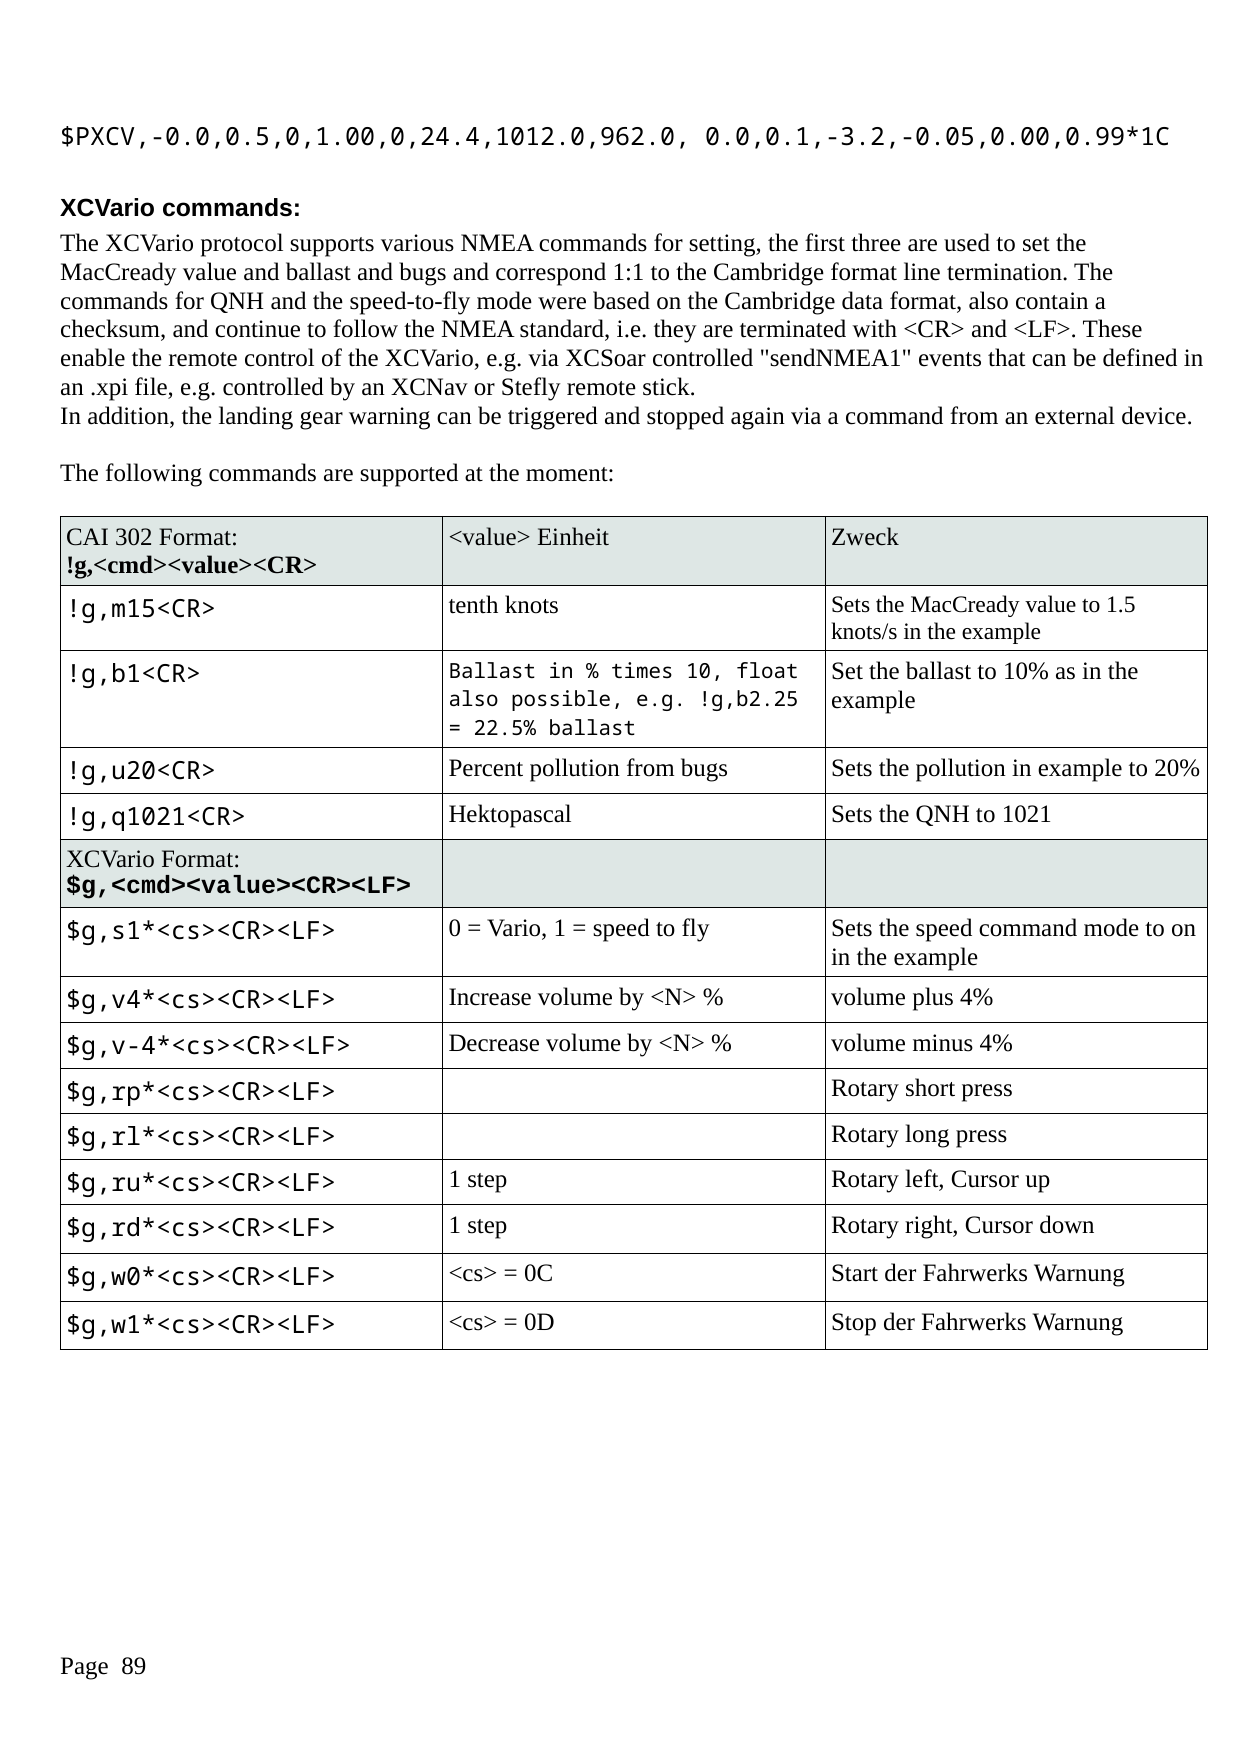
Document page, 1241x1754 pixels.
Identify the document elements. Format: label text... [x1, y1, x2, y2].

table_cell Sets the pollution in example to 20% [826, 748, 1207, 793]
table_cell $g,w1*<cs><CR><LF> [61, 1302, 442, 1349]
table_cell Percent pollution from bugs [443, 748, 825, 793]
table_header Zweck [826, 517, 1207, 585]
table_cell XCVario Format: $g,<cmd><value><CR><LF> [61, 840, 442, 907]
table_cell Rotary left, Cursor up [826, 1160, 1207, 1204]
table_cell $g,w0*<cs><CR><LF> [61, 1254, 442, 1301]
table_cell $g,s1*<cs><CR><LF> [61, 908, 442, 976]
table_cell $g,rd*<cs><CR><LF> [61, 1205, 442, 1252]
table_cell 0 = Vario, 1 = speed to fly [443, 908, 825, 976]
text $PXCV,-0.0,0.5,0,1.00,0,24.4,1012.0,962.0, 0.0,0.1,-3.2,-0.05,0.00,0.99*1C [60, 118, 1207, 152]
table_cell Rotary long press [826, 1114, 1207, 1159]
table_cell $g,v4*<cs><CR><LF> [61, 977, 442, 1022]
table_cell <cs> = 0D [443, 1302, 825, 1349]
table_cell $g,rl*<cs><CR><LF> [61, 1114, 442, 1159]
table_cell $g,ru*<cs><CR><LF> [61, 1160, 442, 1204]
table_cell Sets the speed command mode to on in the example [826, 908, 1207, 976]
table_cell $g,v-4*<cs><CR><LF> [61, 1023, 442, 1067]
table_cell Rotary right, Cursor down [826, 1205, 1207, 1252]
table_cell Sets the QNH to 1021 [826, 794, 1207, 838]
text The XCVario protocol supports various NMEA commands for setting, the first three are used to set the MacCready value and ballast and bugs and correspond 1:1 to the Cambridge format line termination. The commands for QNH and the speed-to-fly mode were based on the Cambridge data format, also contain a checksum, and continue to follow the NMEA standard, i.e. they are terminated with <CR> and <LF>. These enable the remote control of the XCVario, e.g. via XCSoar controlled "sendNMEA1" events that can be defined in an .xpi file, e.g. controlled by an XCNav or Stefly remote stick. [60, 228, 1207, 401]
text In addition, the landing gear warning can be triggered and stopped again via a command from an external device. [60, 401, 1207, 429]
table_cell Sets the MacCready value to 1.5 knots/s in the example [826, 586, 1207, 650]
table_cell Decrease volume by <N> % [443, 1023, 825, 1067]
table_cell volume minus 4% [826, 1023, 1207, 1067]
table_cell [443, 840, 825, 907]
table_cell Increase volume by <N> % [443, 977, 825, 1022]
table_header CAI 302 Format: !g,<cmd><value><CR> [61, 517, 442, 585]
table_cell Start der Fahrwerks Warnung [826, 1254, 1207, 1301]
table_cell [443, 1069, 825, 1113]
table_cell Stop der Fahrwerks Warnung [826, 1302, 1207, 1349]
table_cell !g,u20<CR> [61, 748, 442, 793]
table_cell 1 step [443, 1160, 825, 1204]
table_cell 1 step [443, 1205, 825, 1252]
table_cell <cs> = 0C [443, 1254, 825, 1301]
table_cell [826, 840, 1207, 907]
table_cell Ballast in % times 10, float also possible, e.g. !g,b2.25 = 22.5% ballast [443, 651, 825, 747]
subtitle XCVario commands: [60, 193, 1207, 222]
table_cell Set the ballast to 10% as in the example [826, 651, 1207, 747]
table_cell volume plus 4% [826, 977, 1207, 1022]
table_cell $g,rp*<cs><CR><LF> [61, 1069, 442, 1113]
table_cell !g,b1<CR> [61, 651, 442, 747]
table_cell tenth knots [443, 586, 825, 650]
table_header <value> Einheit [443, 517, 825, 585]
table_cell Rotary short press [826, 1069, 1207, 1113]
table_cell Hektopascal [443, 794, 825, 838]
table_cell [443, 1114, 825, 1159]
text The following commands are supported at the moment: [60, 458, 1207, 487]
table_cell !g,m15<CR> [61, 586, 442, 650]
table_cell !g,q1021<CR> [61, 794, 442, 838]
